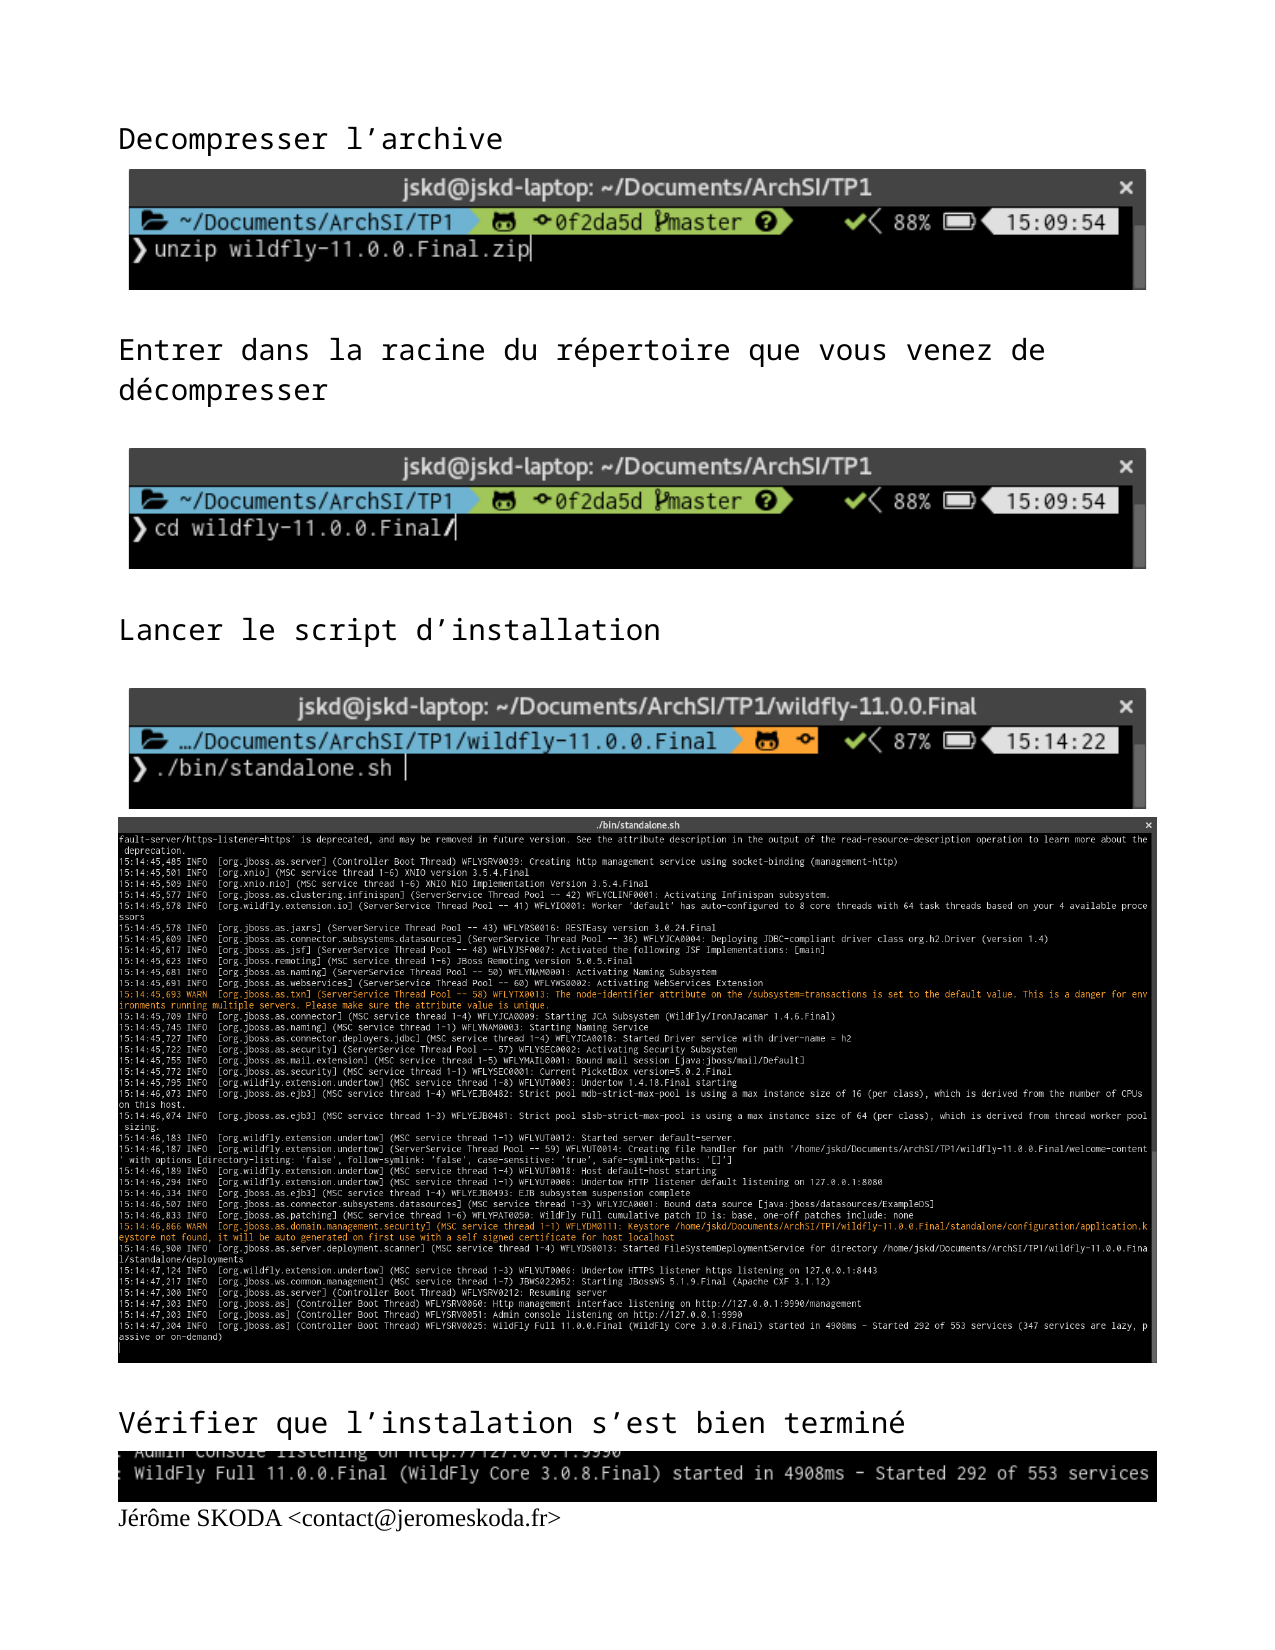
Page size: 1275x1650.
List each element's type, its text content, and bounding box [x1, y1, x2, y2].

picture [128, 688, 1147, 809]
text Decompresser l’archive [118, 118, 1157, 158]
picture [118, 817, 1157, 1363]
picture [128, 448, 1147, 569]
picture [128, 169, 1147, 290]
text Entrer dans la racine du répertoire que vous venez de décompresser [118, 330, 1157, 409]
picture [118, 1451, 1157, 1502]
text Lancer le script d’installation [118, 609, 1157, 648]
text Vérifier que l’instalation s’est bien terminé [118, 1403, 1157, 1442]
